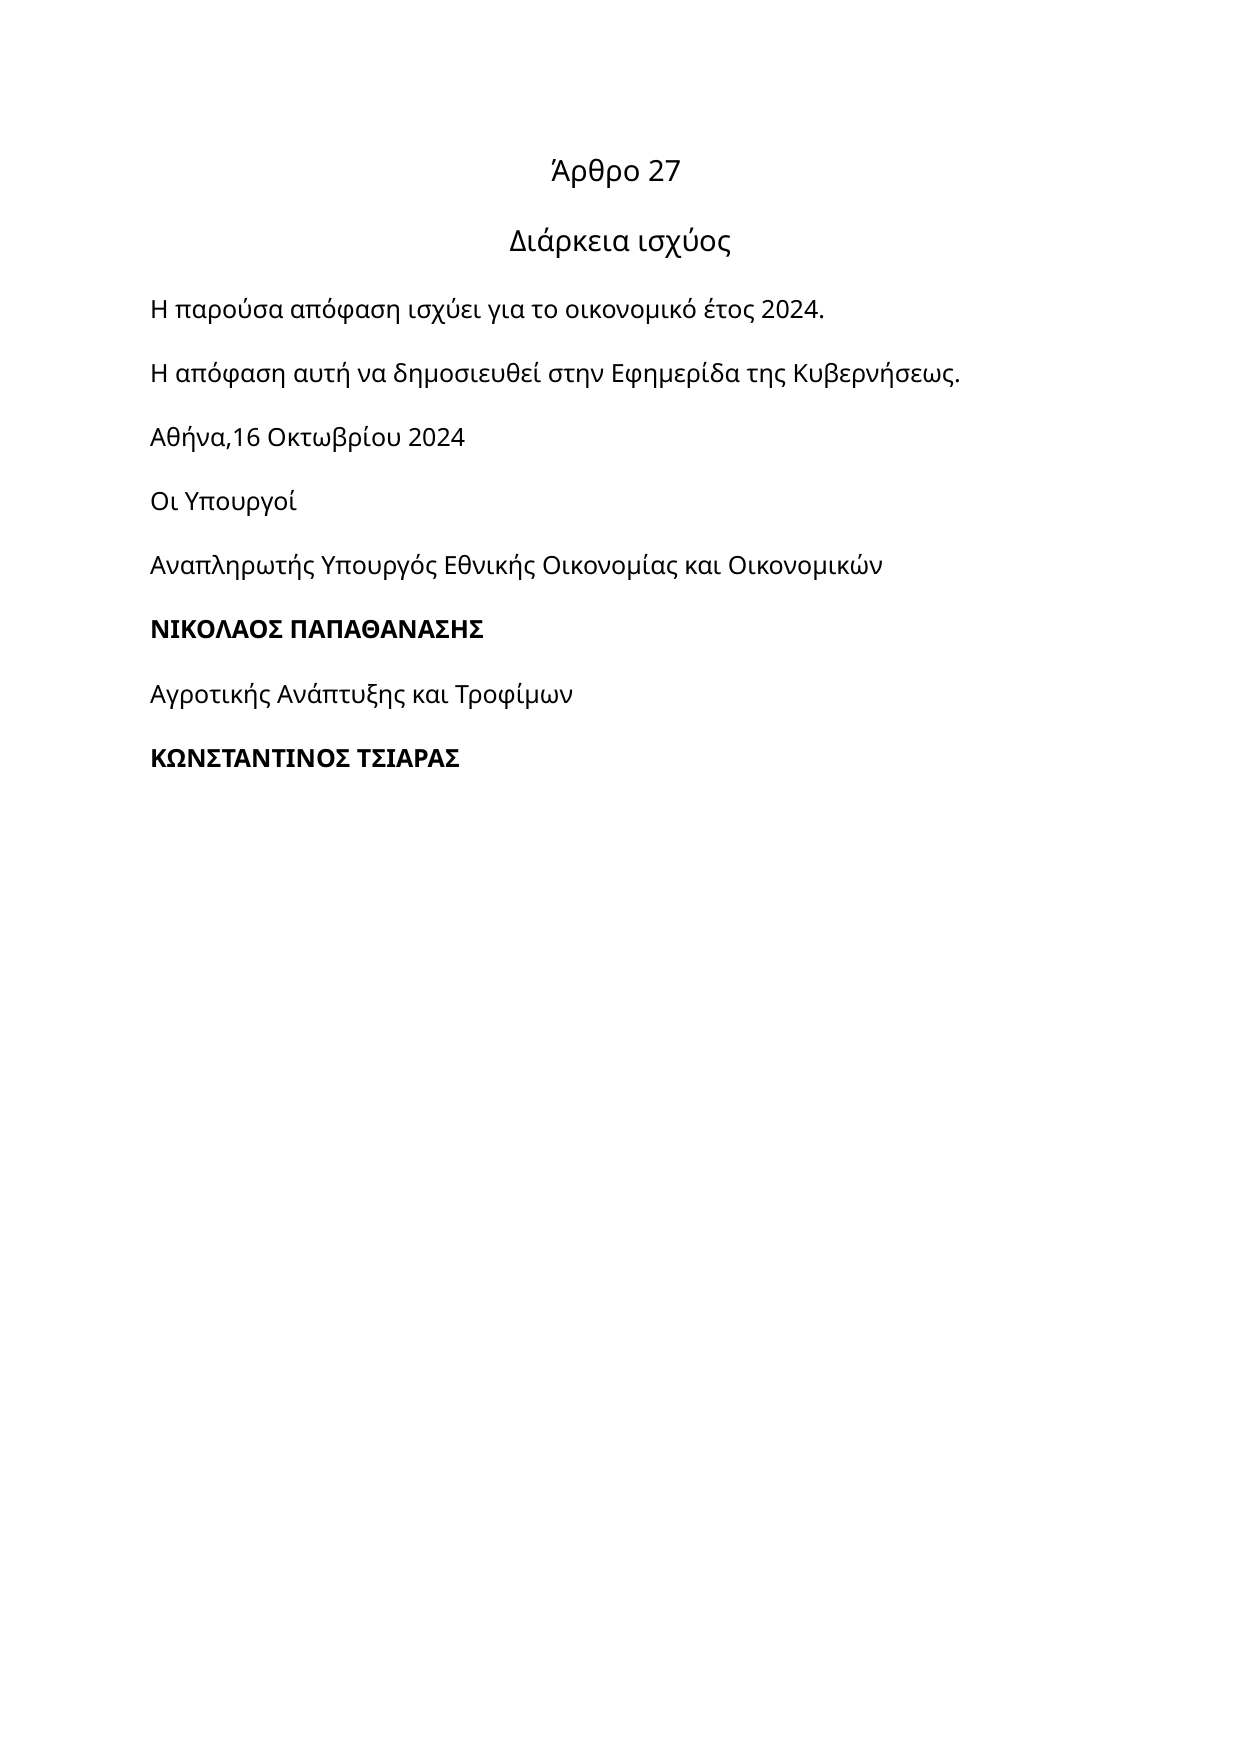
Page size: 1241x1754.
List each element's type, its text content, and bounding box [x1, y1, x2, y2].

text ΚΩΝΣΤΑΝΤΙΝΟΣ ΤΣΙΑΡΑΣ [150, 740, 1090, 774]
subtitle Άρθρο 27 [150, 150, 1090, 190]
text Αγροτικής Ανάπτυξης και Τροφίμων [150, 676, 1090, 710]
text Η παρούσα απόφαση ισχύει για το οικονομικό έτος 2024. [150, 291, 1090, 325]
text Η απόφαση αυτή να δημοσιευθεί στην Εφημερίδα της Κυβερνήσεως. [150, 355, 1090, 389]
text Αθήνα,16 Οκτωβρίου 2024 [150, 419, 1090, 454]
text Αναπληρωτής Υπουργός Εθνικής Οικονομίας και Οικονομικών [150, 548, 1090, 582]
subtitle Διάρκεια ισχύος [150, 221, 1090, 260]
text Οι Υπουργοί [150, 484, 1090, 518]
text ΝΙΚΟΛΑΟΣ ΠΑΠΑΘΑΝΑΣΗΣ [150, 612, 1090, 646]
